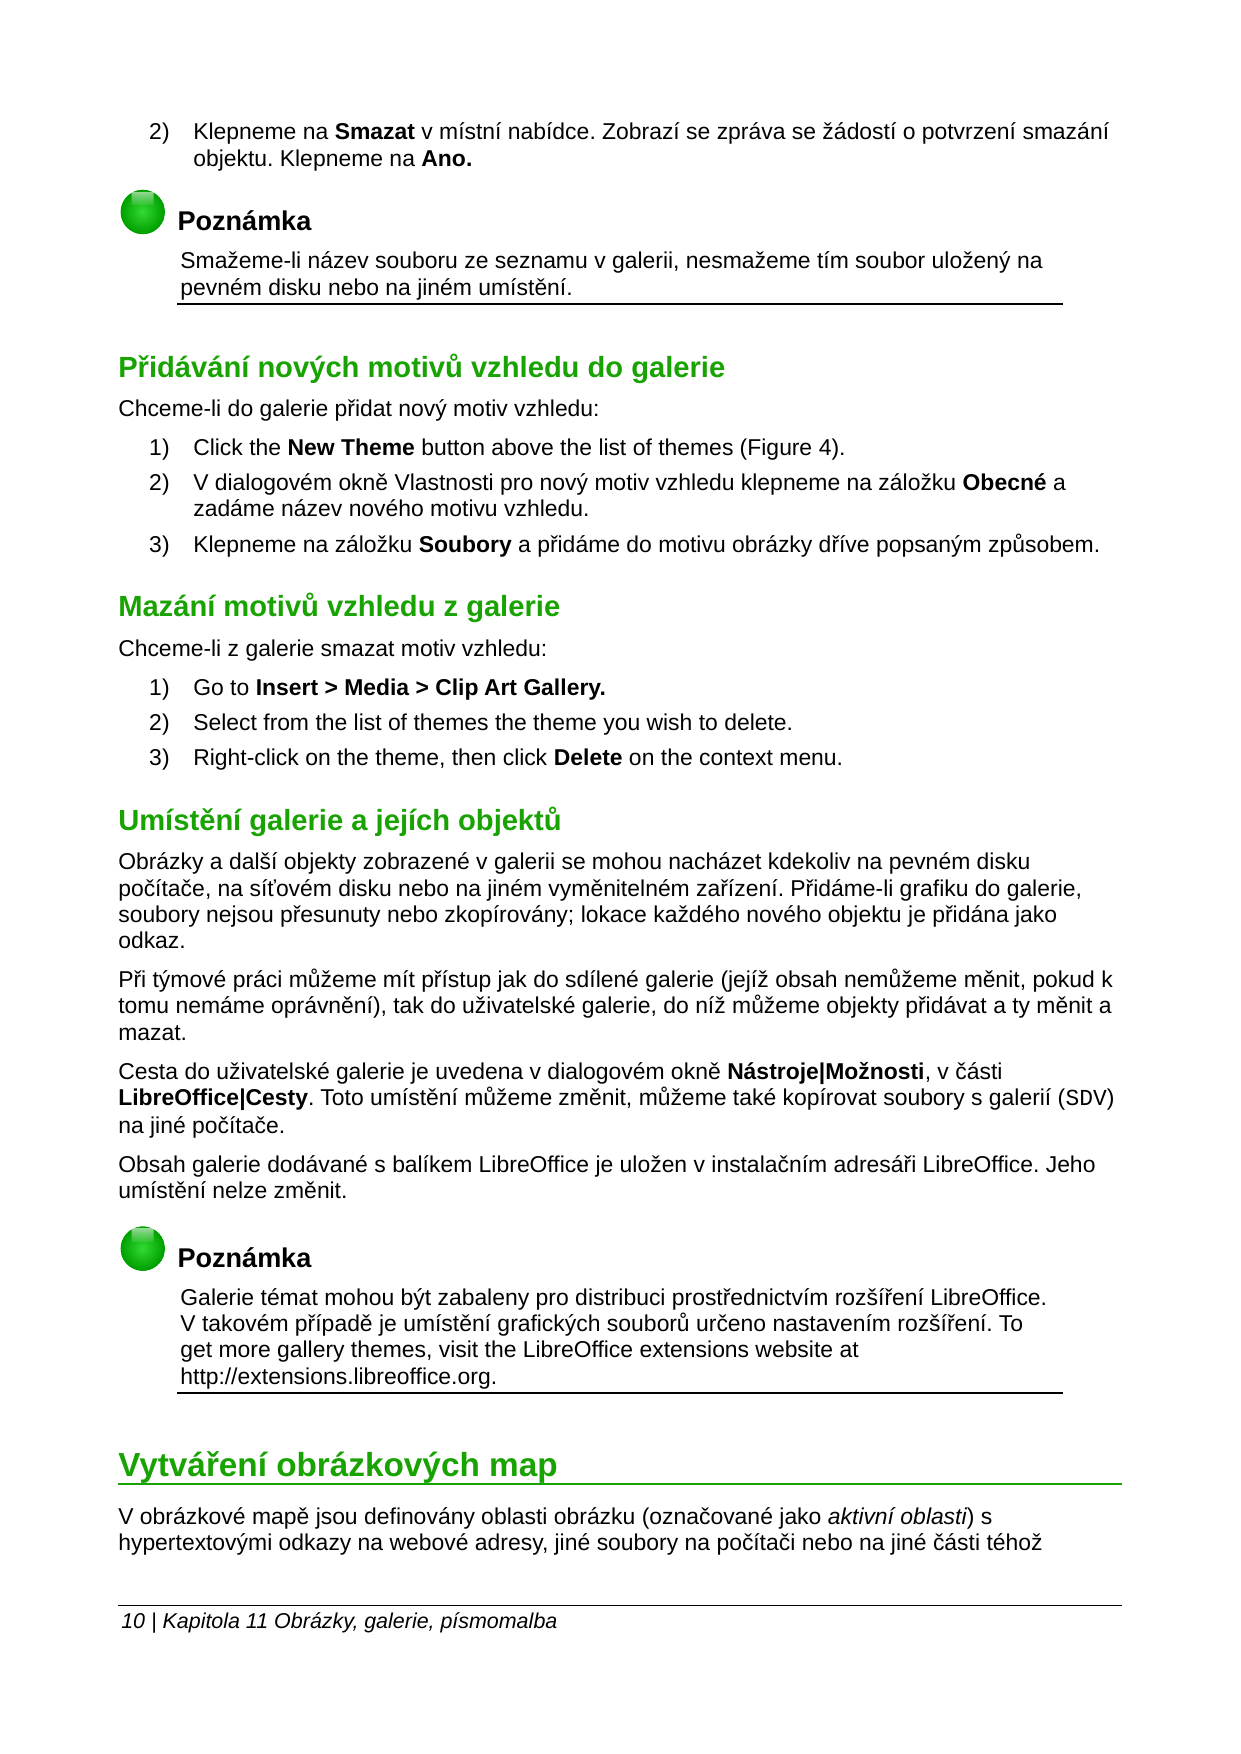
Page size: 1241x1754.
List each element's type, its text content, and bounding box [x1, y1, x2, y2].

list Select from the list of themes the theme you wish to delete. [169, 709, 1122, 735]
text Při týmové práci můžeme mít přístup jak do sdílené galerie (jejíž obsah nemůžeme měnit, pokud k tomu nemáme oprávnění), tak do uživatelské galerie, do níž můžeme objekty přidávat a ty měnit a mazat. [118, 966, 1122, 1045]
list Chceme-li z galerie smazat motiv vzhledu: [118, 635, 1122, 661]
list Click the New Theme button above the list of themes (Figure 4). [169, 434, 1122, 460]
subtitle Mazání motivů vzhledu z galerie [118, 589, 1122, 623]
list Go to Insert > Media > Clip Art Gallery. [169, 673, 1122, 700]
subtitle Poznámka [118, 1224, 1122, 1273]
list Klepneme na Smazat v místní nabídce. Zobrazí se zpráva se žádostí o potvrzení smazání objektu. Klepneme na Ano. [169, 118, 1122, 171]
list V dialogovém okně Vlastnosti pro nový motiv vzhledu klepneme na záložku Obecné a zadáme název nového motivu vzhledu. [169, 469, 1122, 522]
text Obrázky a další objekty zobrazené v galerii se mohou nacházet kdekoliv na pevném disku počítače, na síťovém disku nebo na jiném vyměnitelném zařízení. Přidáme-li grafiku do galerie, soubory nejsou přesunuty nebo zkopírovány; lokace každého nového objektu je přidána jako odkaz. [118, 848, 1122, 953]
text Obsah galerie dodávané s balíkem LibreOffice je uložen v instalačním adresáři LibreOffice. Jeho umístění nelze změnit. [118, 1151, 1122, 1204]
list Klepneme na záložku Soubory a přidáme do motivu obrázky dříve popsaným způsobem. [169, 531, 1122, 557]
subtitle Přidávání nových motivů vzhledu do galerie [118, 349, 1122, 383]
subtitle Vytváření obrázkových map [118, 1445, 1122, 1483]
text Smažeme-li název souboru ze seznamu v galerii, nesmažeme tím soubor uložený na pevném disku nebo na jiném umístění. [177, 244, 1063, 303]
text V obrázkové mapě jsou definovány oblasti obrázku (označované jako aktivní oblasti) s hypertextovými odkazy na webové adresy, jiné soubory na počítači nebo na jiné části téhož [118, 1503, 1122, 1556]
subtitle Poznámka [118, 187, 1122, 237]
text Cesta do uživatelské galerie je uvedena v dialogovém okně Nástroje|Možnosti, v části LibreOffice|Cesty. Toto umístění můžeme změnit, můžeme také kopírovat soubory s galerií (SDV) na jiné počítače. [118, 1058, 1122, 1139]
subtitle Umístění galerie a jejích objektů [118, 803, 1122, 836]
text Galerie témat mohou být zabaleny pro distribuci prostřednictvím rozšíření LibreOffice. V takovém případě je umístění grafických souborů určeno nastavením rozšíření. To get more gallery themes, visit the LibreOffice extensions website at http://extensions.libreoffice.org. [177, 1281, 1063, 1392]
list Right-click on the theme, then click Delete on the context menu. [169, 744, 1122, 770]
list Chceme-li do galerie přidat nový motiv vzhledu: [118, 395, 1122, 421]
